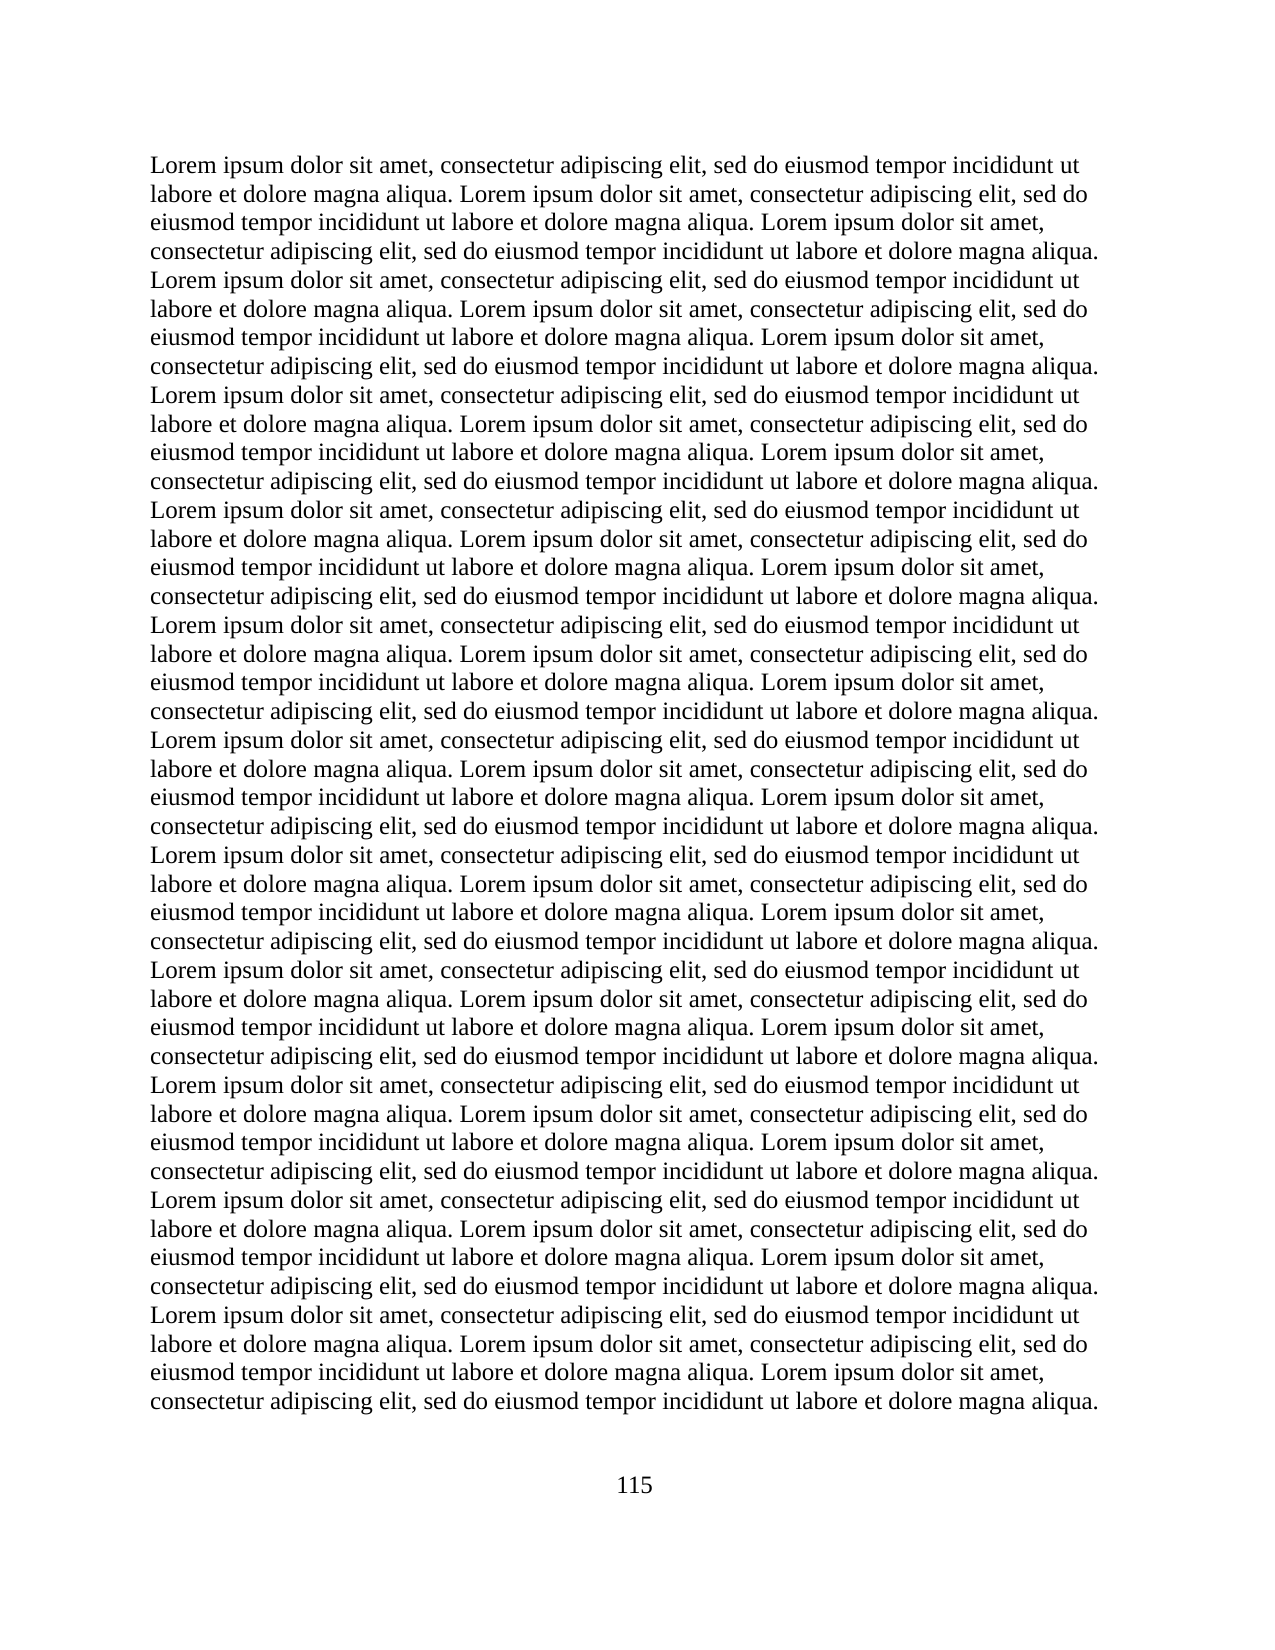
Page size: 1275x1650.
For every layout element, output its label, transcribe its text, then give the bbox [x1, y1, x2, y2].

text Lorem ipsum dolor sit amet, consectetur adipiscing elit, sed do eiusmod tempor incididunt ut labore et dolore magna aliqua. Lorem ipsum dolor sit amet, consectetur adipiscing elit, sed do eiusmod tempor incididunt ut labore et dolore magna aliqua. Lorem ipsum dolor sit amet, consectetur adipiscing elit, sed do eiusmod tempor incididunt ut labore et dolore magna aliqua. Lorem ipsum dolor sit amet, consectetur adipiscing elit, sed do eiusmod tempor incididunt ut labore et dolore magna aliqua. Lorem ipsum dolor sit amet, consectetur adipiscing elit, sed do eiusmod tempor incididunt ut labore et dolore magna aliqua. Lorem ipsum dolor sit amet, consectetur adipiscing elit, sed do eiusmod tempor incididunt ut labore et dolore magna aliqua. Lorem ipsum dolor sit amet, consectetur adipiscing elit, sed do eiusmod tempor incididunt ut labore et dolore magna aliqua. Lorem ipsum dolor sit amet, consectetur adipiscing elit, sed do eiusmod tempor incididunt ut labore et dolore magna aliqua. Lorem ipsum dolor sit amet, consectetur adipiscing elit, sed do eiusmod tempor incididunt ut labore et dolore magna aliqua. Lorem ipsum dolor sit amet, consectetur adipiscing elit, sed do eiusmod tempor incididunt ut labore et dolore magna aliqua. Lorem ipsum dolor sit amet, consectetur adipiscing elit, sed do eiusmod tempor incididunt ut labore et dolore magna aliqua. Lorem ipsum dolor sit amet, consectetur adipiscing elit, sed do eiusmod tempor incididunt ut labore et dolore magna aliqua. Lorem ipsum dolor sit amet, consectetur adipiscing elit, sed do eiusmod tempor incididunt ut labore et dolore magna aliqua. Lorem ipsum dolor sit amet, consectetur adipiscing elit, sed do eiusmod tempor incididunt ut labore et dolore magna aliqua. Lorem ipsum dolor sit amet, consectetur adipiscing elit, sed do eiusmod tempor incididunt ut labore et dolore magna aliqua. Lorem ipsum dolor sit amet, consectetur adipiscing elit, sed do eiusmod tempor incididunt ut labore et dolore magna aliqua. Lorem ipsum dolor sit amet, consectetur adipiscing elit, sed do eiusmod tempor incididunt ut labore et dolore magna aliqua. Lorem ipsum dolor sit amet, consectetur adipiscing elit, sed do eiusmod tempor incididunt ut labore et dolore magna aliqua. Lorem ipsum dolor sit amet, consectetur adipiscing elit, sed do eiusmod tempor incididunt ut labore et dolore magna aliqua. Lorem ipsum dolor sit amet, consectetur adipiscing elit, sed do eiusmod tempor incididunt ut labore et dolore magna aliqua. Lorem ipsum dolor sit amet, consectetur adipiscing elit, sed do eiusmod tempor incididunt ut labore et dolore magna aliqua. Lorem ipsum dolor sit amet, consectetur adipiscing elit, sed do eiusmod tempor incididunt ut labore et dolore magna aliqua. Lorem ipsum dolor sit amet, consectetur adipiscing elit, sed do eiusmod tempor incididunt ut labore et dolore magna aliqua. Lorem ipsum dolor sit amet, consectetur adipiscing elit, sed do eiusmod tempor incididunt ut labore et dolore magna aliqua. Lorem ipsum dolor sit amet, consectetur adipiscing elit, sed do eiusmod tempor incididunt ut labore et dolore magna aliqua. Lorem ipsum dolor sit amet, consectetur adipiscing elit, sed do eiusmod tempor incididunt ut labore et dolore magna aliqua. Lorem ipsum dolor sit amet, consectetur adipiscing elit, sed do eiusmod tempor incididunt ut labore et dolore magna aliqua. Lorem ipsum dolor sit amet, consectetur adipiscing elit, sed do eiusmod tempor incididunt ut labore et dolore magna aliqua. Lorem ipsum dolor sit amet, consectetur adipiscing elit, sed do eiusmod tempor incididunt ut labore et dolore magna aliqua. Lorem ipsum dolor sit amet, consectetur adipiscing elit, sed do eiusmod tempor incididunt ut labore et dolore magna aliqua. Lorem ipsum dolor sit amet, consectetur adipiscing elit, sed do eiusmod tempor incididunt ut labore et dolore magna aliqua. Lorem ipsum dolor sit amet, consectetur adipiscing elit, sed do eiusmod tempor incididunt ut labore et dolore magna aliqua. Lorem ipsum dolor sit amet, consectetur adipiscing elit, sed do eiusmod tempor incididunt ut labore et dolore magna aliqua. [150, 150, 1125, 1415]
